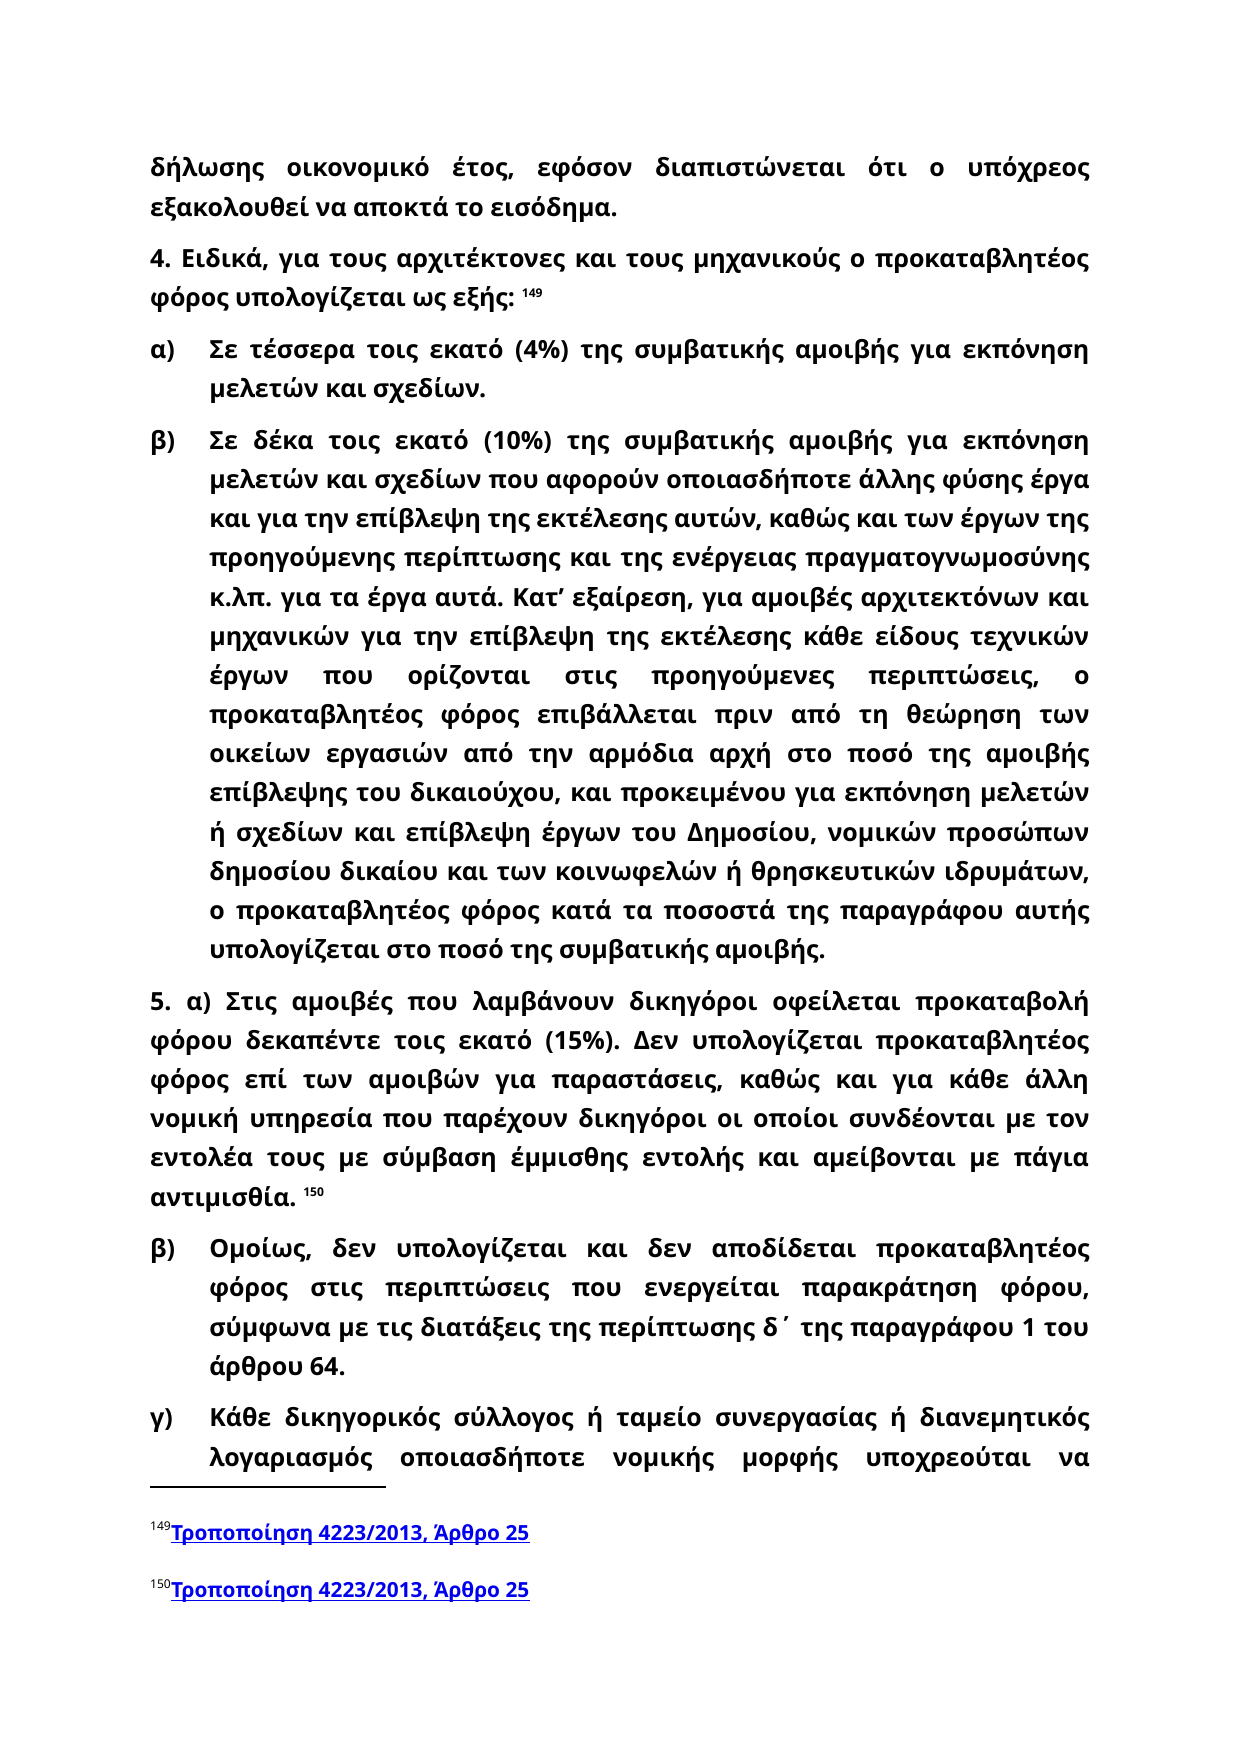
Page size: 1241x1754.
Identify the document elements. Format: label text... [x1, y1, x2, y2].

list α) Σε τέσσερα τοις εκατό (4%) της συμβατικής αμοιβής για εκπόνηση μελετών και σχεδίων. [150, 332, 1090, 405]
list β) Ομοίως, δεν υπολογίζεται και δεν αποδίδεται προκαταβλητέος φόρος στις περιπτώσεις που ενεργείται παρακράτηση φόρου, σύμφωνα με τις διατάξεις της περίπτωσης δ΄ της παραγράφου 1 του άρθρου 64. [150, 1231, 1090, 1382]
list γ) Κάθε δικηγορικός σύλλογος ή ταμείο συνεργασίας ή διανεμητικός λογαριασμός οποιασδήποτε νομικής μορφής υποχρεούται να [150, 1400, 1090, 1473]
text 5. α) Στις αμοιβές που λαμβάνουν δικηγόροι οφείλεται προκαταβολή φόρου δεκαπέντε τοις εκατό (15%). Δεν υπολογίζεται προκαταβλητέος φόρος επί των αμοιβών για παραστάσεις, καθώς και για κάθε άλλη νομική υπηρεσία που παρέχουν δικηγόροι οι οποίοι συνδέονται με τον εντολέα τους με σύμβαση έμμισθης εντολής και αμείβονται με πάγια αντιμισθία. [150, 983, 1090, 1213]
text Τροποποίηση 4223/2013, Άρθρο 25 [150, 1576, 1090, 1604]
list β) Σε δέκα τοις εκατό (10%) της συμβατικής αμοιβής για εκπόνηση μελετών και σχεδίων που αφορούν οποιασδήποτε άλλης φύσης έργα και για την επίβλεψη της εκτέλεσης αυτών, καθώς και των έργων της προηγούμενης περίπτωσης και της ενέργειας πραγματογνωμοσύνης κ.λπ. για τα έργα αυτά. Κατ’ εξαίρεση, για αμοιβές αρχιτεκτόνων και μηχανικών για την επίβλεψη της εκτέλεσης κάθε είδους τεχνικών έργων που ορίζονται στις προηγούμενες περιπτώσεις, ο προκαταβλητέος φόρος επιβάλλεται πριν από τη θεώρηση των οικείων εργασιών από την αρμόδια αρχή στο ποσό της αμοιβής επίβλεψης του δικαιούχου, και προκειμένου για εκπόνηση μελετών ή σχεδίων και επίβλεψη έργων του Δημοσίου, νομικών προσώπων δημοσίου δικαίου και των κοινωφελών ή θρησκευτικών ιδρυμάτων, ο προκαταβλητέος φόρος κατά τα ποσοστά της παραγράφου αυτής υπολογίζεται στο ποσό της συμβατικής αμοιβής. [150, 422, 1090, 966]
text δήλωσης οικονομικό έτος, εφόσον διαπιστώνεται ότι ο υπόχρεος εξακολουθεί να αποκτά το εισόδημα. [150, 150, 1090, 223]
text Τροποποίηση 4223/2013, Άρθρο 25 [150, 1518, 1090, 1546]
text 4. Ειδικά, για τους αρχιτέκτονες και τους μηχανικούς ο προκαταβλητέος φόρος υπολογίζεται ως εξής: [150, 241, 1090, 314]
